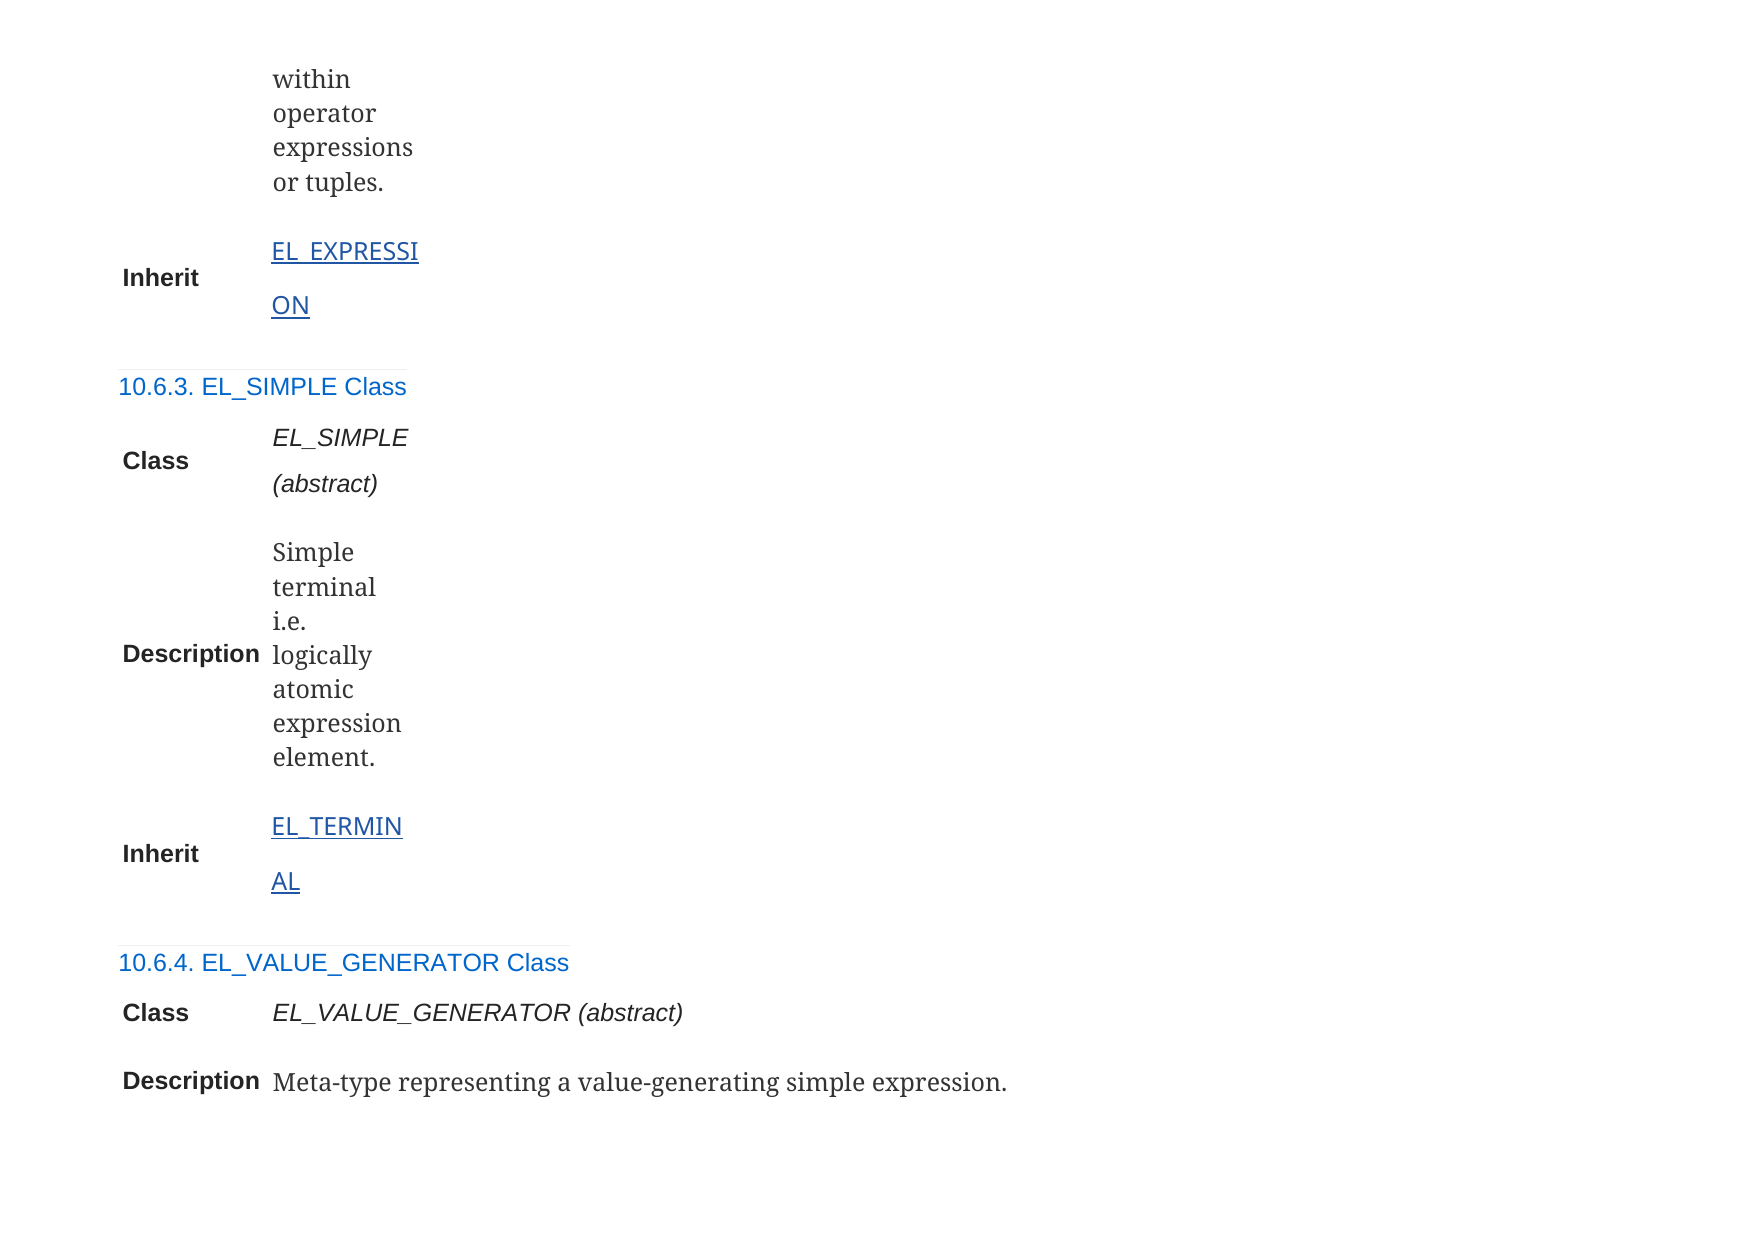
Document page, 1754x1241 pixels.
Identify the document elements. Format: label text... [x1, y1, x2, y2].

table_cell Meta-type representing a value-generating simple expression. [268, 1062, 1181, 1131]
table_cell EL_EXPRESSION [268, 231, 431, 357]
table_header Class [118, 995, 268, 1062]
table_header EL_SIMPLE (abstract) [268, 420, 414, 532]
table_cell Expression entities that are terminals (i.e. leaves) within operator expressions or tuples. [268, 59, 431, 231]
table_cell Description [118, 1062, 268, 1131]
table_cell Inherit [118, 231, 268, 357]
table_cell Inherit [118, 806, 268, 932]
table_cell EL_TERMINAL [268, 806, 414, 932]
table_cell Description [118, 59, 268, 231]
table_header EL_VALUE_GENERATOR (abstract) [268, 995, 1181, 1062]
subtitle 10.6.4. EL_VALUE_GENERATOR Class [118, 944, 1695, 976]
table_cell Description [118, 532, 268, 806]
table_cell Simple terminal i.e. logically atomic expression element. [268, 532, 414, 806]
table_header Class [118, 420, 268, 532]
subtitle 10.6.3. EL_SIMPLE Class [118, 369, 1695, 401]
